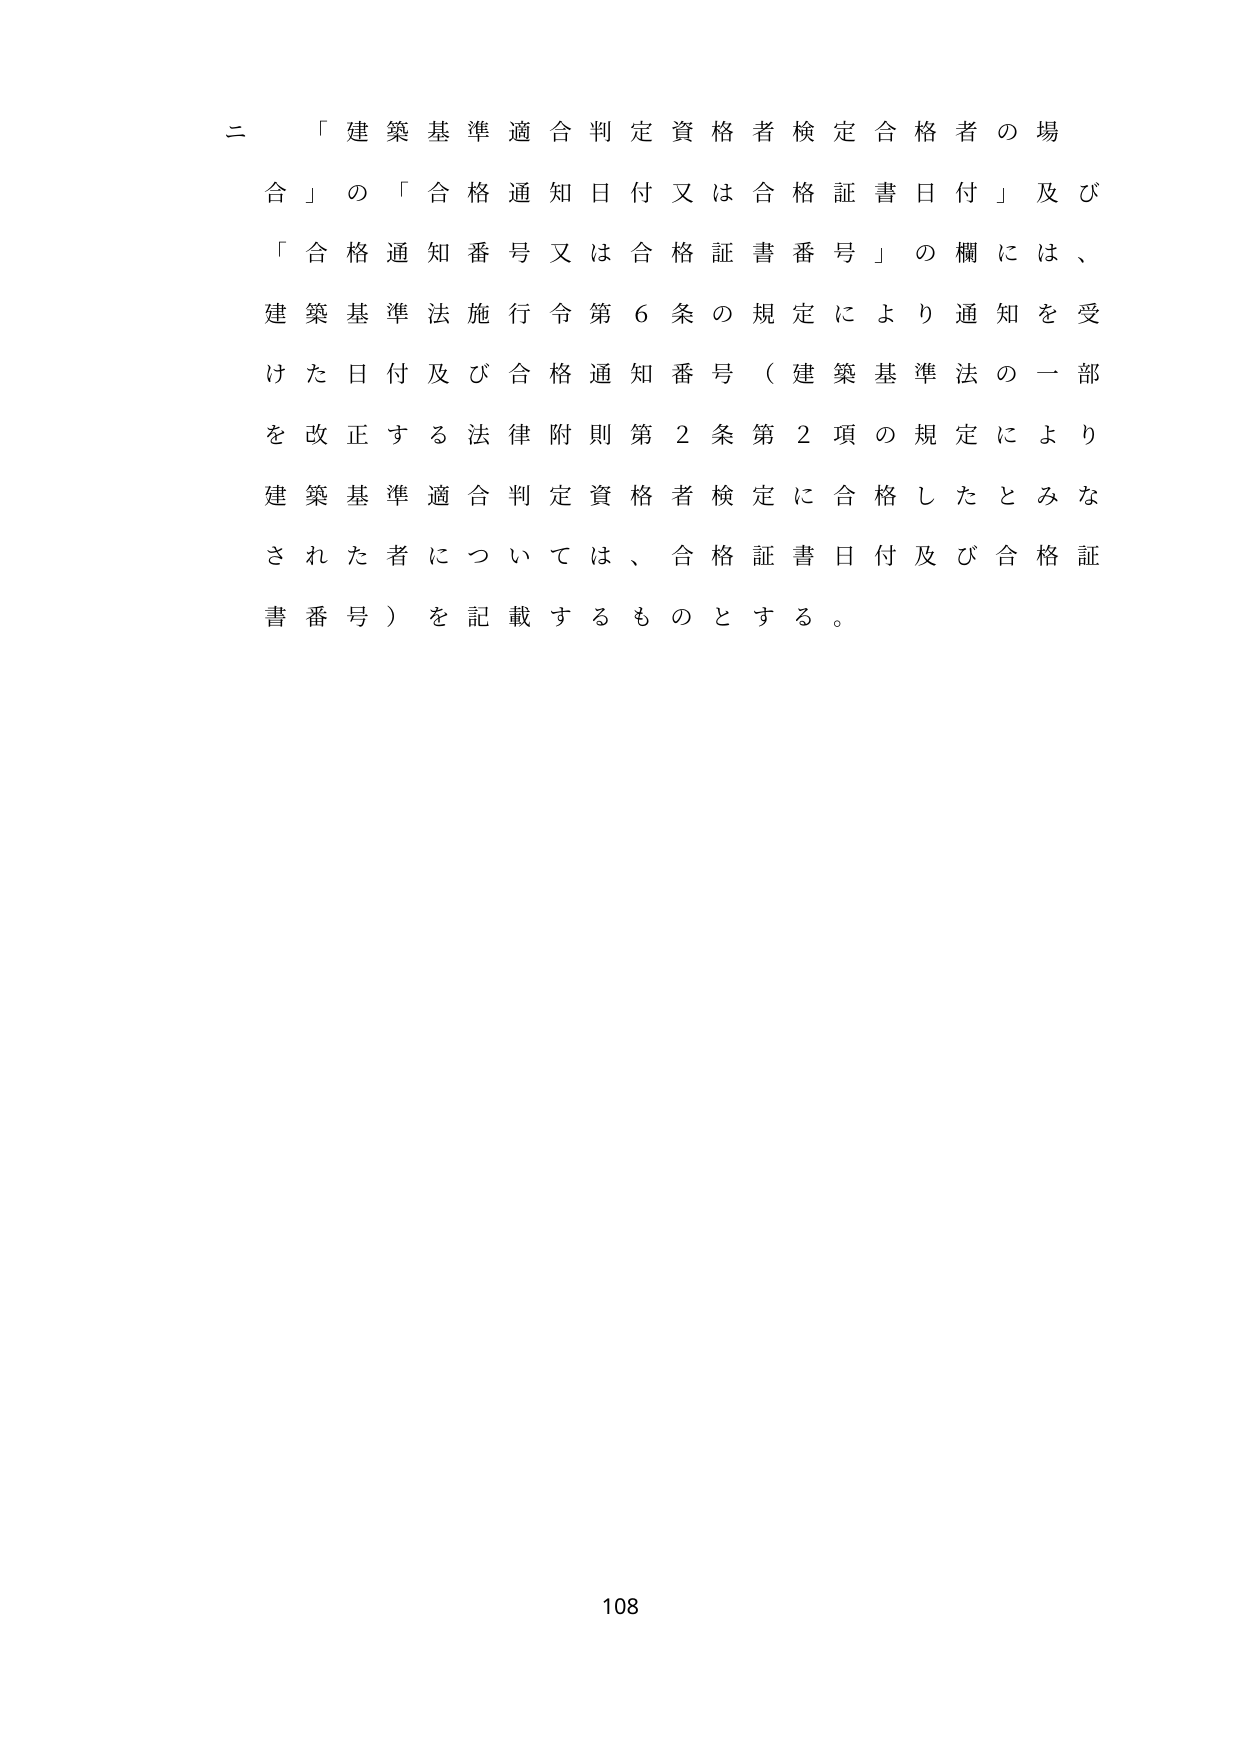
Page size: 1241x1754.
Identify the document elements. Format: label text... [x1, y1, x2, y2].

text ニ 「建築基準適合判定資格者検定合格者の場合」の「合格通知日付又は合格証書日付」及び「合格通知番号又は合格証書番号」の欄には、建築基準法施行令第６条の規定により通知を受けた日付及び合格通知番号（建築基準法の一部を改正する法律附則第２条第２項の規定により建築基準適合判定資格者検定に合格したとみなされた者については、合格証書日付及び合格証書番号）を記載するものとする。 [220, 100, 1138, 646]
